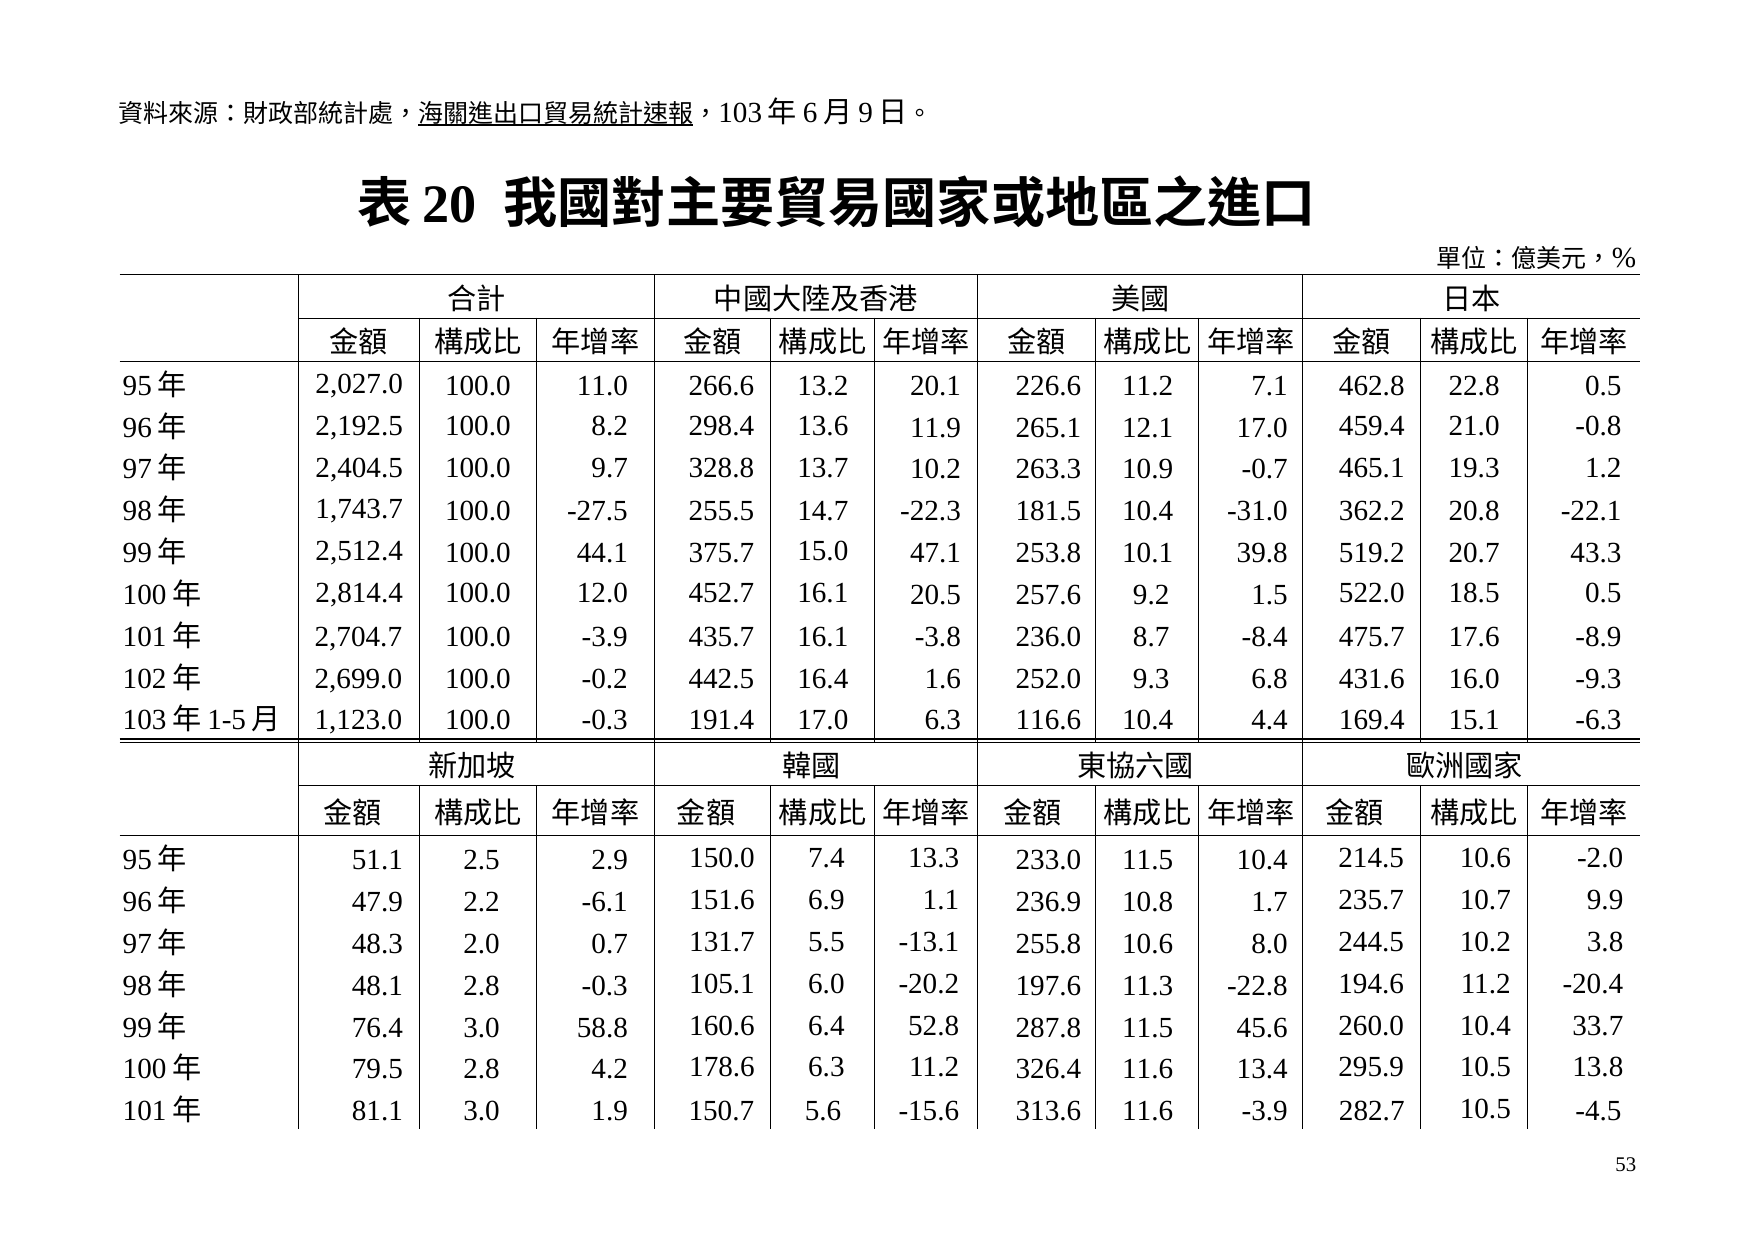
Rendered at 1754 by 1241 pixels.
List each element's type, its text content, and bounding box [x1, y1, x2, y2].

table_cell 103年1-5月 [120, 696, 298, 738]
table_cell 47.9 [299, 878, 419, 920]
table_cell 13.3 [875, 836, 977, 878]
table_cell 年增率 [875, 319, 977, 361]
table_cell 20.7 [1421, 529, 1527, 571]
table_cell 6.3 [875, 696, 977, 738]
table_cell 構成比 [771, 786, 874, 835]
table_cell 11.9 [875, 404, 977, 446]
table_cell -6.3 [1528, 696, 1640, 738]
table_cell [120, 743, 298, 785]
table_cell 10.6 [1096, 920, 1198, 962]
table_cell 東協六國 [978, 743, 1302, 785]
table_cell 100年 [120, 571, 298, 613]
table_cell 2,704.7 2,699.0 [299, 613, 419, 696]
table_cell 99年 [120, 529, 298, 571]
table_cell 435.7 442.5 [655, 613, 770, 696]
table_cell 構成比 [1096, 786, 1198, 835]
table_cell -3.9 -0.2 [537, 613, 654, 696]
table_cell 1.7 [1199, 878, 1302, 920]
table_cell 375.7 [655, 529, 770, 571]
table_cell -20.4 [1528, 962, 1640, 1003]
table_cell 253.8 [978, 529, 1095, 571]
table_cell 構成比 [771, 319, 874, 361]
table_cell 14.7 [771, 488, 874, 529]
table_cell 178.6 [655, 1045, 770, 1087]
table_cell 95年 [120, 362, 298, 404]
table_cell 構成比 [1421, 786, 1527, 835]
table_cell 16.1 16.4 [771, 613, 874, 696]
table_cell 15.1 [1421, 696, 1527, 738]
table_cell 116.6 [978, 696, 1095, 738]
table_cell 6.4 [771, 1004, 874, 1045]
table_cell 10.2 [875, 446, 977, 487]
table_cell 5.5 [771, 920, 874, 962]
table_cell -15.6 [875, 1087, 977, 1129]
table_cell 6.0 [771, 962, 874, 1003]
table_cell 150.7 [655, 1087, 770, 1129]
table_cell 79.5 [299, 1045, 419, 1087]
table_cell 51.1 [299, 836, 419, 878]
table_cell 100.0 [420, 404, 536, 446]
text 資料來源：財政部統計處，海關進出口貿易統計速報，103年6月9日。 [118, 88, 1636, 131]
table_cell 194.6 [1303, 962, 1420, 1003]
table_cell 260.0 [1303, 1004, 1420, 1045]
table_cell -6.1 [537, 878, 654, 920]
table_cell 17.6 16.0 [1421, 613, 1527, 696]
table_cell 歐洲國家 [1303, 743, 1640, 785]
table_cell 100.0 [420, 446, 536, 487]
table_cell 100.0 [420, 488, 536, 529]
table_cell 295.9 [1303, 1045, 1420, 1087]
table_cell 99年 [120, 1004, 298, 1045]
table_cell 9.9 [1528, 878, 1640, 920]
table_cell 新加坡 [299, 743, 654, 785]
table_cell 519.2 [1303, 529, 1420, 571]
table_cell -3.9 [1199, 1087, 1302, 1129]
table_cell 1.5 [1199, 571, 1302, 613]
table_cell 6.3 [771, 1045, 874, 1087]
table_cell 47.1 [875, 529, 977, 571]
table_cell 169.4 [1303, 696, 1420, 738]
table_cell 52.8 [875, 1004, 977, 1045]
table_cell 16.1 [771, 571, 874, 613]
table_cell 459.4 [1303, 404, 1420, 446]
table_cell 12.0 [537, 571, 654, 613]
table_cell 年增率 [537, 319, 654, 361]
table_cell 43.3 [1528, 529, 1640, 571]
table_cell 100.0 [420, 571, 536, 613]
table_cell 金額 [655, 786, 770, 835]
table_cell 2.8 [420, 962, 536, 1003]
table_cell 452.7 [655, 571, 770, 613]
table_cell 97年 [120, 446, 298, 487]
table_cell 4.4 [1199, 696, 1302, 738]
table_cell -22.8 [1199, 962, 1302, 1003]
table_cell 11.2 [1421, 962, 1527, 1003]
table_cell 10.6 [1421, 836, 1527, 878]
table_cell 11.6 [1096, 1045, 1198, 1087]
table_cell 2,027.0 [299, 362, 419, 404]
table_cell -22.1 [1528, 488, 1640, 529]
table_cell -2.0 [1528, 836, 1640, 878]
table_cell 13.7 [771, 446, 874, 487]
table_cell 3.8 [1528, 920, 1640, 962]
table_cell 11.2 [875, 1045, 977, 1087]
table_cell -0.3 [537, 696, 654, 738]
table_header 中國大陸及香港 [655, 275, 977, 318]
table_cell 17.0 [1199, 404, 1302, 446]
table_cell 5.6 [771, 1087, 874, 1129]
table_cell 8.2 [537, 404, 654, 446]
table_cell 11.6 [1096, 1087, 1198, 1129]
table_cell 構成比 [420, 786, 536, 835]
table_cell 金額 [1303, 786, 1420, 835]
table_cell 年增率 [1528, 786, 1640, 835]
table_cell 100年 [120, 1045, 298, 1087]
table_cell -27.5 [537, 488, 654, 529]
table_cell 7.4 [771, 836, 874, 878]
table_cell 15.0 [771, 529, 874, 571]
table_cell 101年 [120, 1087, 298, 1129]
table_cell 2.9 [537, 836, 654, 878]
table_cell 17.0 [771, 696, 874, 738]
table_cell 20.1 [875, 362, 977, 404]
table_header 合計 [299, 275, 654, 318]
table_cell -22.3 [875, 488, 977, 529]
table_cell 33.7 [1528, 1004, 1640, 1045]
table_cell 22.8 [1421, 362, 1527, 404]
table_cell 100.0 [420, 362, 536, 404]
table_cell 0.7 [537, 920, 654, 962]
table_cell 2,404.5 [299, 446, 419, 487]
table_cell 19.3 [1421, 446, 1527, 487]
table_cell 266.6 [655, 362, 770, 404]
table_cell 8.0 [1199, 920, 1302, 962]
table_cell 244.5 [1303, 920, 1420, 962]
table_cell 韓國 [655, 743, 977, 785]
table_cell 2.8 [420, 1045, 536, 1087]
table_cell 265.1 [978, 404, 1095, 446]
table_cell 44.1 [537, 529, 654, 571]
table_cell 9.2 [1096, 571, 1198, 613]
table_cell 98年 [120, 962, 298, 1003]
table_cell 151.6 [655, 878, 770, 920]
table_cell 48.1 [299, 962, 419, 1003]
table_cell 45.6 [1199, 1004, 1302, 1045]
table_cell 年增率 [1528, 319, 1640, 361]
table_cell 6.9 [771, 878, 874, 920]
table_cell 13.6 [771, 404, 874, 446]
table_cell 12.1 [1096, 404, 1198, 446]
table_cell 18.5 [1421, 571, 1527, 613]
table_cell 10.2 [1421, 920, 1527, 962]
table_cell 58.8 [537, 1004, 654, 1045]
table_cell 462.8 [1303, 362, 1420, 404]
table_cell 金額 [978, 786, 1095, 835]
table_cell 96年 [120, 404, 298, 446]
table_cell 191.4 [655, 696, 770, 738]
table_cell -20.2 [875, 962, 977, 1003]
table_cell -13.1 [875, 920, 977, 962]
table_cell 362.2 [1303, 488, 1420, 529]
table_cell 522.0 [1303, 571, 1420, 613]
table_cell 構成比 [420, 319, 536, 361]
table_cell 年增率 [1199, 319, 1302, 361]
table_cell 105.1 [655, 962, 770, 1003]
table_cell 年增率 [537, 786, 654, 835]
table_cell -0.3 [537, 962, 654, 1003]
table_header 日本 [1303, 275, 1640, 318]
table_cell 98年 [120, 488, 298, 529]
table_cell 構成比 [1421, 319, 1527, 361]
table_cell 48.3 [299, 920, 419, 962]
table_cell 10.9 [1096, 446, 1198, 487]
table_cell -0.8 [1528, 404, 1640, 446]
table_cell -8.4 6.8 [1199, 613, 1302, 696]
table_cell 10.8 [1096, 878, 1198, 920]
text 單位：億美元，% [118, 238, 1636, 274]
table_cell 150.0 [655, 836, 770, 878]
table_cell 1.9 [537, 1087, 654, 1129]
table_cell 金額 [978, 319, 1095, 361]
table_cell 96年 [120, 878, 298, 920]
table_cell 1,743.7 [299, 488, 419, 529]
table_cell 0.5 [1528, 571, 1640, 613]
table_cell 97年 [120, 920, 298, 962]
table_cell 10.5 [1421, 1087, 1527, 1129]
table_cell 0.5 [1528, 362, 1640, 404]
table_cell 金額 [1303, 319, 1420, 361]
table_cell 年增率 [1199, 786, 1302, 835]
table_cell 160.6 [655, 1004, 770, 1045]
table_cell 20.8 [1421, 488, 1527, 529]
table_cell 10.5 [1421, 1045, 1527, 1087]
table_cell 1.2 [1528, 446, 1640, 487]
table_cell 255.8 [978, 920, 1095, 962]
table_cell 13.2 [771, 362, 874, 404]
table_cell 226.6 [978, 362, 1095, 404]
table_cell 11.2 [1096, 362, 1198, 404]
table_cell 39.8 [1199, 529, 1302, 571]
table_cell 11.5 [1096, 836, 1198, 878]
table_cell 2.0 [420, 920, 536, 962]
table_cell 100.0 [420, 696, 536, 738]
table_cell 10.4 [1421, 1004, 1527, 1045]
table_cell 年增率 [875, 786, 977, 835]
table_cell 11.0 [537, 362, 654, 404]
table_cell 13.4 [1199, 1045, 1302, 1087]
table_cell 298.4 [655, 404, 770, 446]
table_cell 金額 [299, 319, 419, 361]
table_cell 2.2 [420, 878, 536, 920]
table_cell 金額 [299, 786, 419, 835]
table_cell 197.6 [978, 962, 1095, 1003]
table_cell [120, 785, 298, 835]
table_cell -3.8 1.6 [875, 613, 977, 696]
table_cell 2,814.4 [299, 571, 419, 613]
table_cell 236.9 [978, 878, 1095, 920]
table_cell 236.0 252.0 [978, 613, 1095, 696]
table_cell 100.0 100.0 [420, 613, 536, 696]
table_cell 構成比 [1096, 319, 1198, 361]
table_cell 100.0 [420, 529, 536, 571]
table_cell 4.2 [537, 1045, 654, 1087]
table_cell 287.8 [978, 1004, 1095, 1045]
table_cell -8.9 -9.3 [1528, 613, 1640, 696]
table_cell 282.7 [1303, 1087, 1420, 1129]
table_cell 313.6 [978, 1087, 1095, 1129]
table_cell 10.4 [1096, 696, 1198, 738]
table_cell 257.6 [978, 571, 1095, 613]
table_cell 81.1 [299, 1087, 419, 1129]
table_cell 20.5 [875, 571, 977, 613]
table_cell 235.7 [1303, 878, 1420, 920]
table_cell 10.4 [1199, 836, 1302, 878]
table_cell 11.3 [1096, 962, 1198, 1003]
table_cell 10.7 [1421, 878, 1527, 920]
table_cell 11.5 [1096, 1004, 1198, 1045]
table_cell 2.5 [420, 836, 536, 878]
table_cell 2,512.4 [299, 529, 419, 571]
table_cell -4.5 [1528, 1087, 1640, 1129]
table_cell 2,192.5 [299, 404, 419, 446]
table_cell 181.5 [978, 488, 1095, 529]
table_cell 95年 [120, 836, 298, 878]
table_header [120, 275, 298, 318]
table_cell 475.7 431.6 [1303, 613, 1420, 696]
table_cell 13.8 [1528, 1045, 1640, 1087]
text 表20 我國對主要貿易國家或地區之進口 [118, 159, 1636, 238]
table_cell 131.7 [655, 920, 770, 962]
table_cell 3.0 [420, 1004, 536, 1045]
table_header 美國 [978, 275, 1302, 318]
table_cell 255.5 [655, 488, 770, 529]
table_cell 214.5 [1303, 836, 1420, 878]
table_cell 9.7 [537, 446, 654, 487]
table_cell 8.7 9.3 [1096, 613, 1198, 696]
table_cell 10.4 [1096, 488, 1198, 529]
table_cell 1.1 [875, 878, 977, 920]
table_cell 1,123.0 [299, 696, 419, 738]
table_cell 3.0 [420, 1087, 536, 1129]
table_cell -0.7 [1199, 446, 1302, 487]
table_cell -31.0 [1199, 488, 1302, 529]
table_cell 263.3 [978, 446, 1095, 487]
table_cell 101年 102年 [120, 613, 298, 696]
table_cell 465.1 [1303, 446, 1420, 487]
table_cell 7.1 [1199, 362, 1302, 404]
table_cell 326.4 [978, 1045, 1095, 1087]
table_cell 21.0 [1421, 404, 1527, 446]
table_cell 金額 [655, 319, 770, 361]
table_cell 76.4 [299, 1004, 419, 1045]
table_cell 328.8 [655, 446, 770, 487]
table_cell [120, 318, 298, 361]
table_cell 233.0 [978, 836, 1095, 878]
table_cell 10.1 [1096, 529, 1198, 571]
